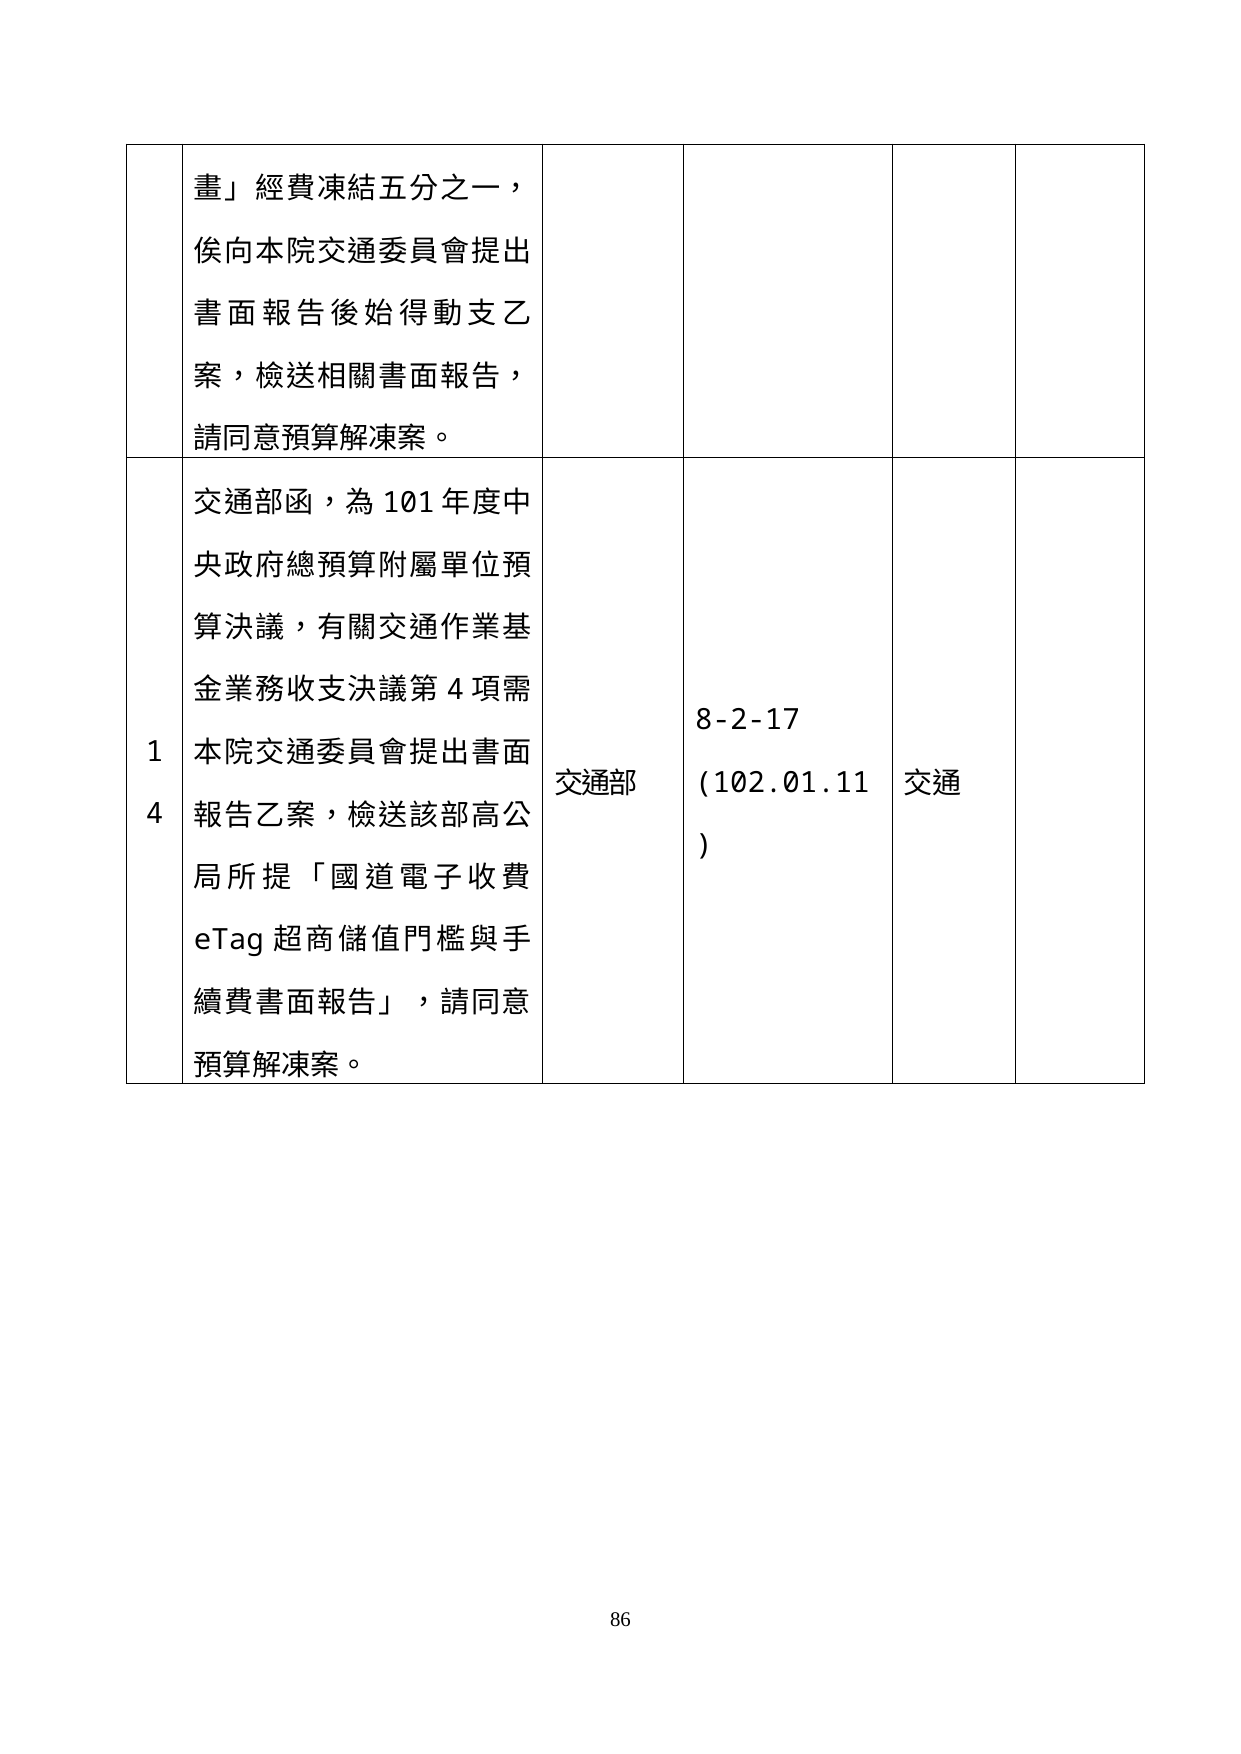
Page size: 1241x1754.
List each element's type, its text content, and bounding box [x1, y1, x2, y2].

table_cell 交通 [893, 458, 1015, 1083]
table_cell 交通部函，為101年度中央政府總預算附屬單位預算決議，有關交通作業基金業務收支決議第4項需本院交通委員會提出書面報告乙案，檢送該部高公局所提「國道電子收費eTag超商儲值門檻與手續費書面報告」，請同意預算解凍案。 [183, 458, 542, 1083]
table_cell [684, 145, 892, 457]
table_cell [1016, 458, 1144, 1083]
table_cell [543, 145, 683, 457]
table_cell [893, 145, 1015, 457]
table_cell 8-2-17 (102.01.11) [684, 458, 892, 1083]
table_cell [1016, 145, 1144, 457]
table_cell 14 [127, 458, 182, 1083]
table_cell 畫」經費凍結五分之一，俟向本院交通委員會提出書面報告後始得動支乙案，檢送相關書面報告，請同意預算解凍案。 [183, 145, 542, 457]
table_cell [127, 145, 182, 457]
table_cell 交通部 [543, 458, 683, 1083]
